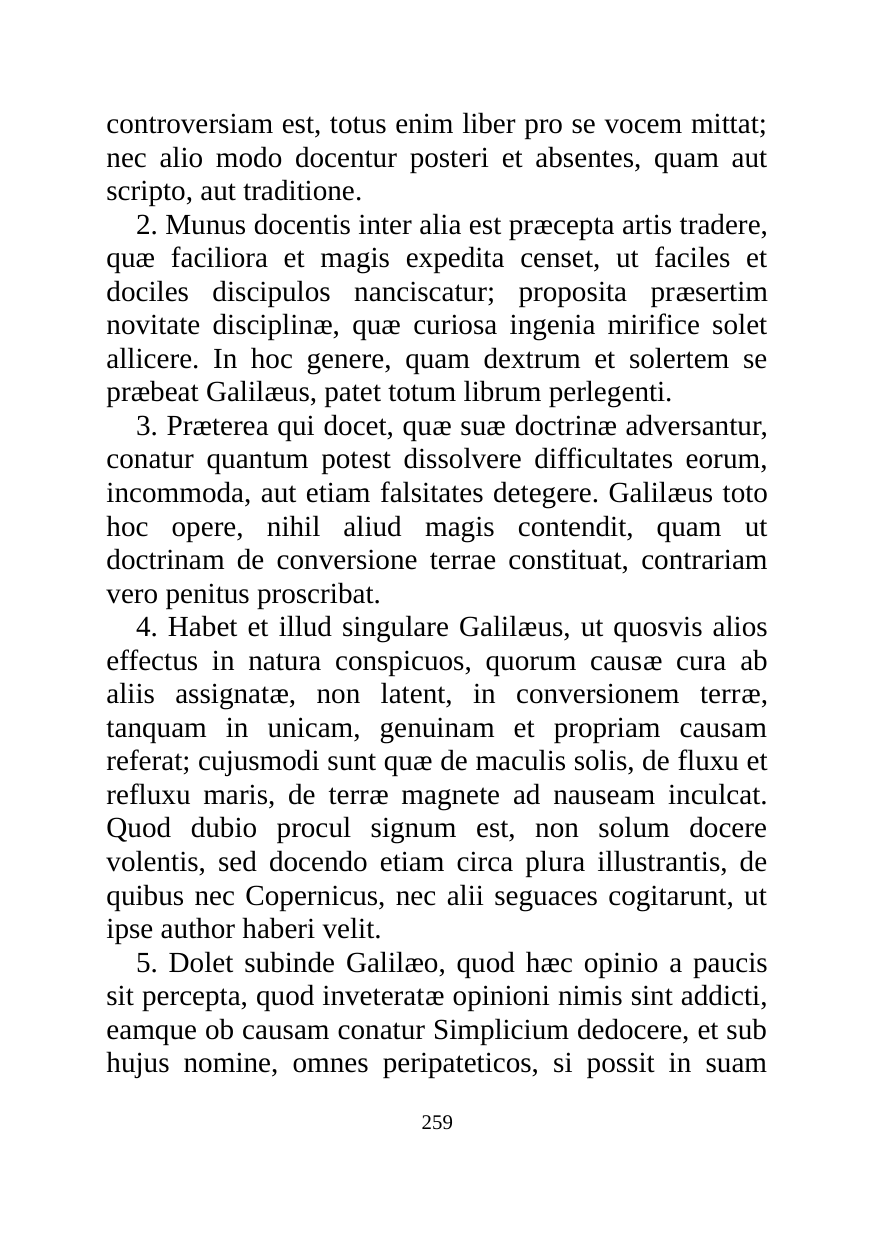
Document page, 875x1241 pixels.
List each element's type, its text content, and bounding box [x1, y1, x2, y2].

text 2. Munus docentis inter alia est præcepta artis tradere, quæ faciliora et magis expedita censet, ut faciles et dociles discipulos nanciscatur; proposita præsertim novitate disciplinæ, quæ curiosa ingenia mirifice solet allicere. In hoc genere, quam dextrum et solertem se præbeat Galilæus, patet totum librum perlegenti. [106, 207, 768, 408]
text 5. Dolet subinde Galilæo, quod hæc opinio a paucis sit percepta, quod inveteratæ opinioni nimis sint addicti, eamque ob causam conatur Simplicium dedocere, et sub hujus nomine, omnes peripateticos, si possit in suam [106, 945, 768, 1079]
text controversiam est, totus enim liber pro se vocem mittat; nec alio modo docentur posteri et absentes, quam aut scripto, aut traditione. [106, 106, 768, 207]
text 4. Habet et illud singulare Galilæus, ut quosvis alios effectus in natura conspicuos, quorum causæ cura ab aliis assignatæ, non latent, in conversionem terræ, tanquam in unicam, genuinam et propriam causam referat; cujusmodi sunt quæ de maculis solis, de fluxu et refluxu maris, de terræ magnete ad nauseam inculcat. Quod dubio procul signum est, non solum docere volentis, sed docendo etiam circa plura illustrantis, de quibus nec Copernicus, nec alii seguaces cogitarunt, ut ipse author haberi velit. [106, 609, 768, 945]
text 3. Præterea qui docet, quæ suæ doctrinæ adversantur, conatur quantum potest dissolvere difficultates eorum, incommoda, aut etiam falsitates detegere. Galilæus toto hoc opere, nihil aliud magis contendit, quam ut doctrinam de conversione terrae constituat, contrariam vero penitus proscribat. [106, 408, 768, 609]
